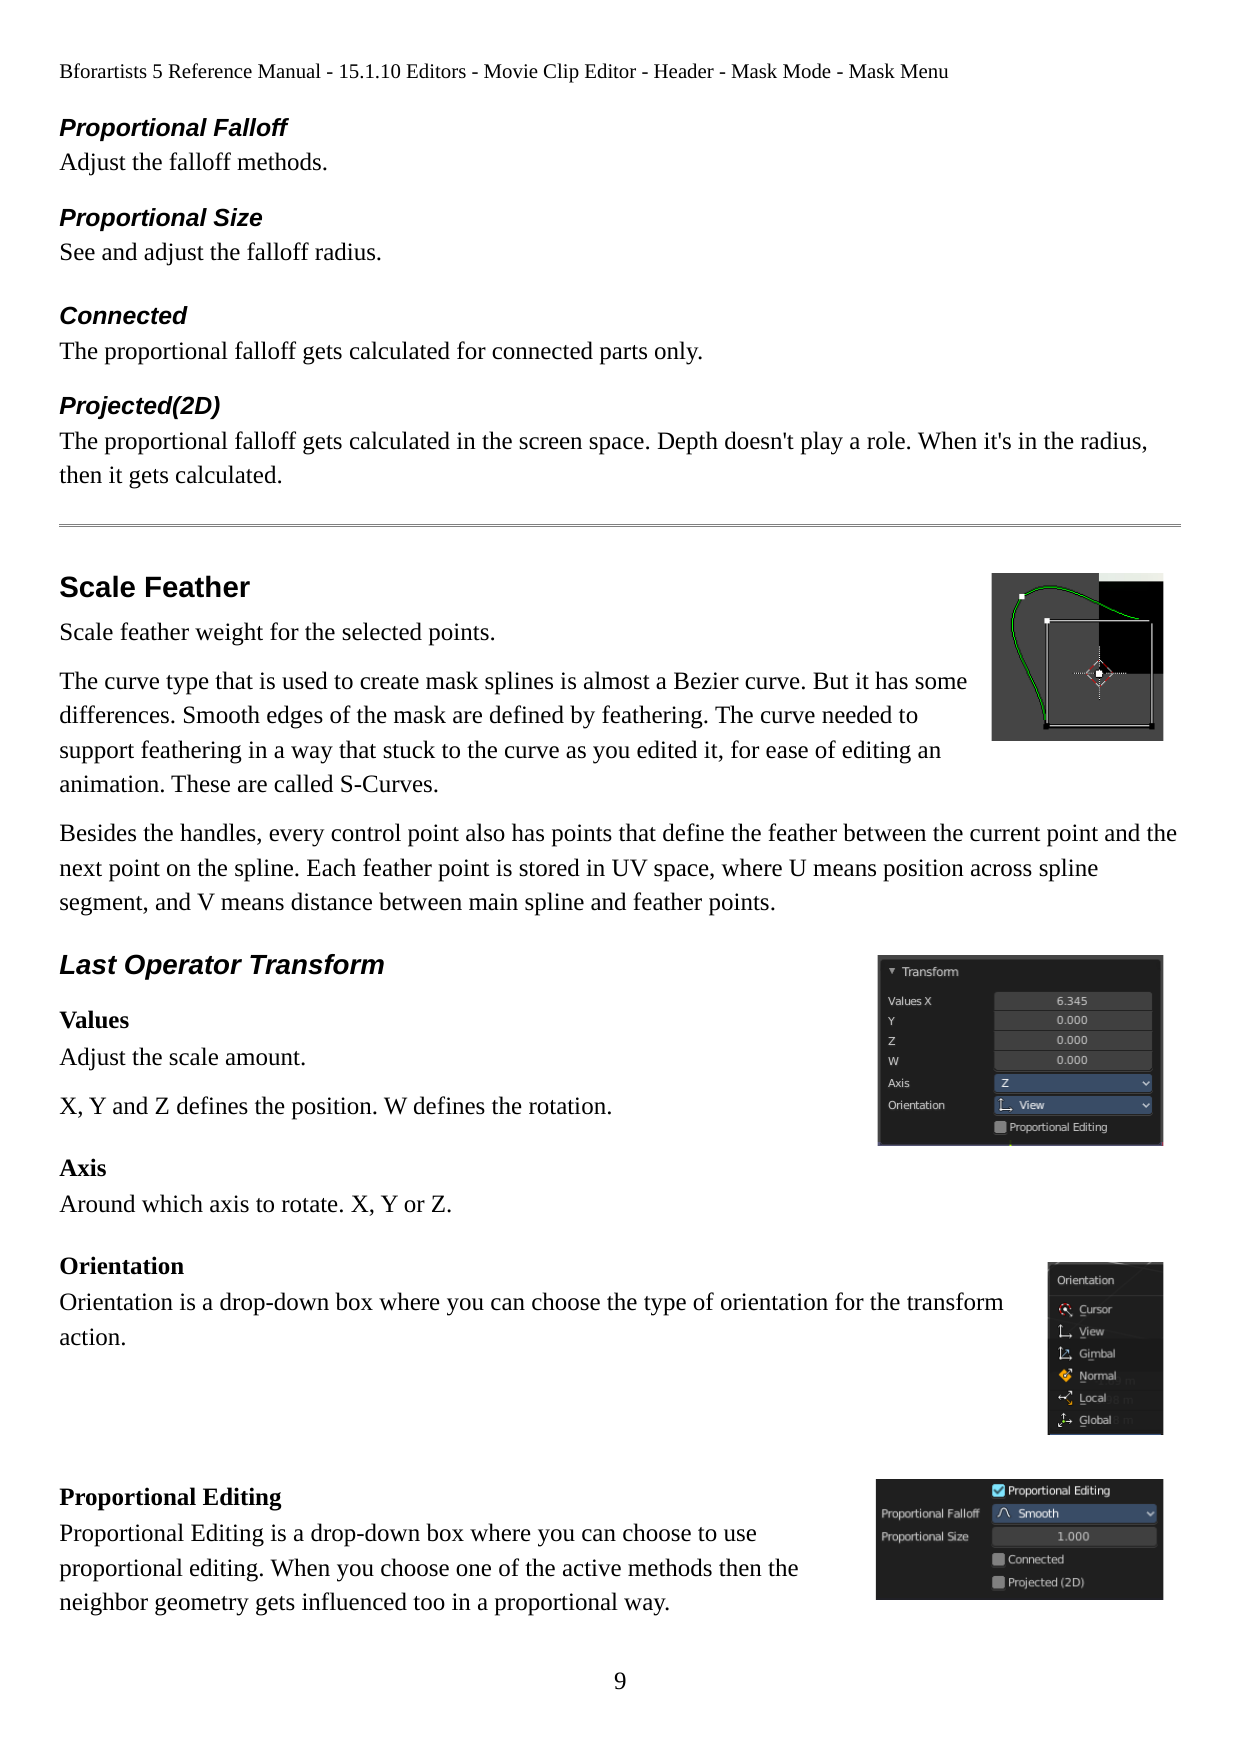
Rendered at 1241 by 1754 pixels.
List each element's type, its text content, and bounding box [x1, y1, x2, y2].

subtitle [1164, 1482, 1181, 1510]
text Adjust the falloff methods. [59, 147, 1181, 176]
subtitle Orientation [59, 1251, 1181, 1280]
picture [991, 573, 1164, 741]
picture [875, 1479, 1164, 1600]
subtitle Proportional Falloff [59, 113, 1181, 141]
subtitle Connected [59, 301, 1181, 330]
subtitle Last Operator Transform [59, 949, 1181, 981]
subtitle Proportional Editing [59, 1482, 875, 1510]
text The proportional falloff gets calculated in the screen space. Depth doesn't play a role. When it's in the radius, then it gets calculated. [59, 426, 1181, 489]
picture [877, 955, 1164, 1146]
text See and adjust the falloff radius. [59, 237, 1181, 266]
picture [1047, 1262, 1164, 1435]
text Besides the handles, every control point also has points that define the feather between the current point and the next point on the spline. Each feather point is stored in UV space, where U means position across spline segment, and V means distance between main spline and feather points. [59, 818, 1181, 916]
text Adjust the scale amount. [59, 1042, 877, 1071]
text X, Y and Z defines the position. W defines the rotation. [59, 1091, 877, 1120]
text Proportional Editing is a drop-down box where you can choose to use proportional editing. When you choose one of the active methods then the neighbor geometry gets influenced too in a proportional way. [59, 1518, 1181, 1616]
text The proportional falloff gets calculated for connected parts only. [59, 336, 1181, 365]
subtitle [1164, 1006, 1181, 1034]
text Orientation is a drop-down box where you can choose the type of orientation for the transform action. [59, 1287, 1047, 1351]
text The curve type that is used to create mask splines is almost a Bezier curve. But it has some differences. Smooth edges of the mask are defined by feathering. The curve needed to support feathering in a way that stuck to the curve as you edited it, for ease of editing an animation. These are called S-Curves. [59, 666, 1181, 798]
subtitle Values [59, 1006, 877, 1034]
text [1164, 1042, 1181, 1071]
subtitle Scale Feather [59, 570, 1181, 604]
subtitle Axis [59, 1153, 1181, 1182]
subtitle Proportional Size [59, 203, 1181, 231]
subtitle Projected(2D) [59, 391, 1181, 420]
text Around which axis to rotate. X, Y or Z. [59, 1189, 1181, 1218]
text Scale feather weight for the selected points. [59, 617, 991, 645]
